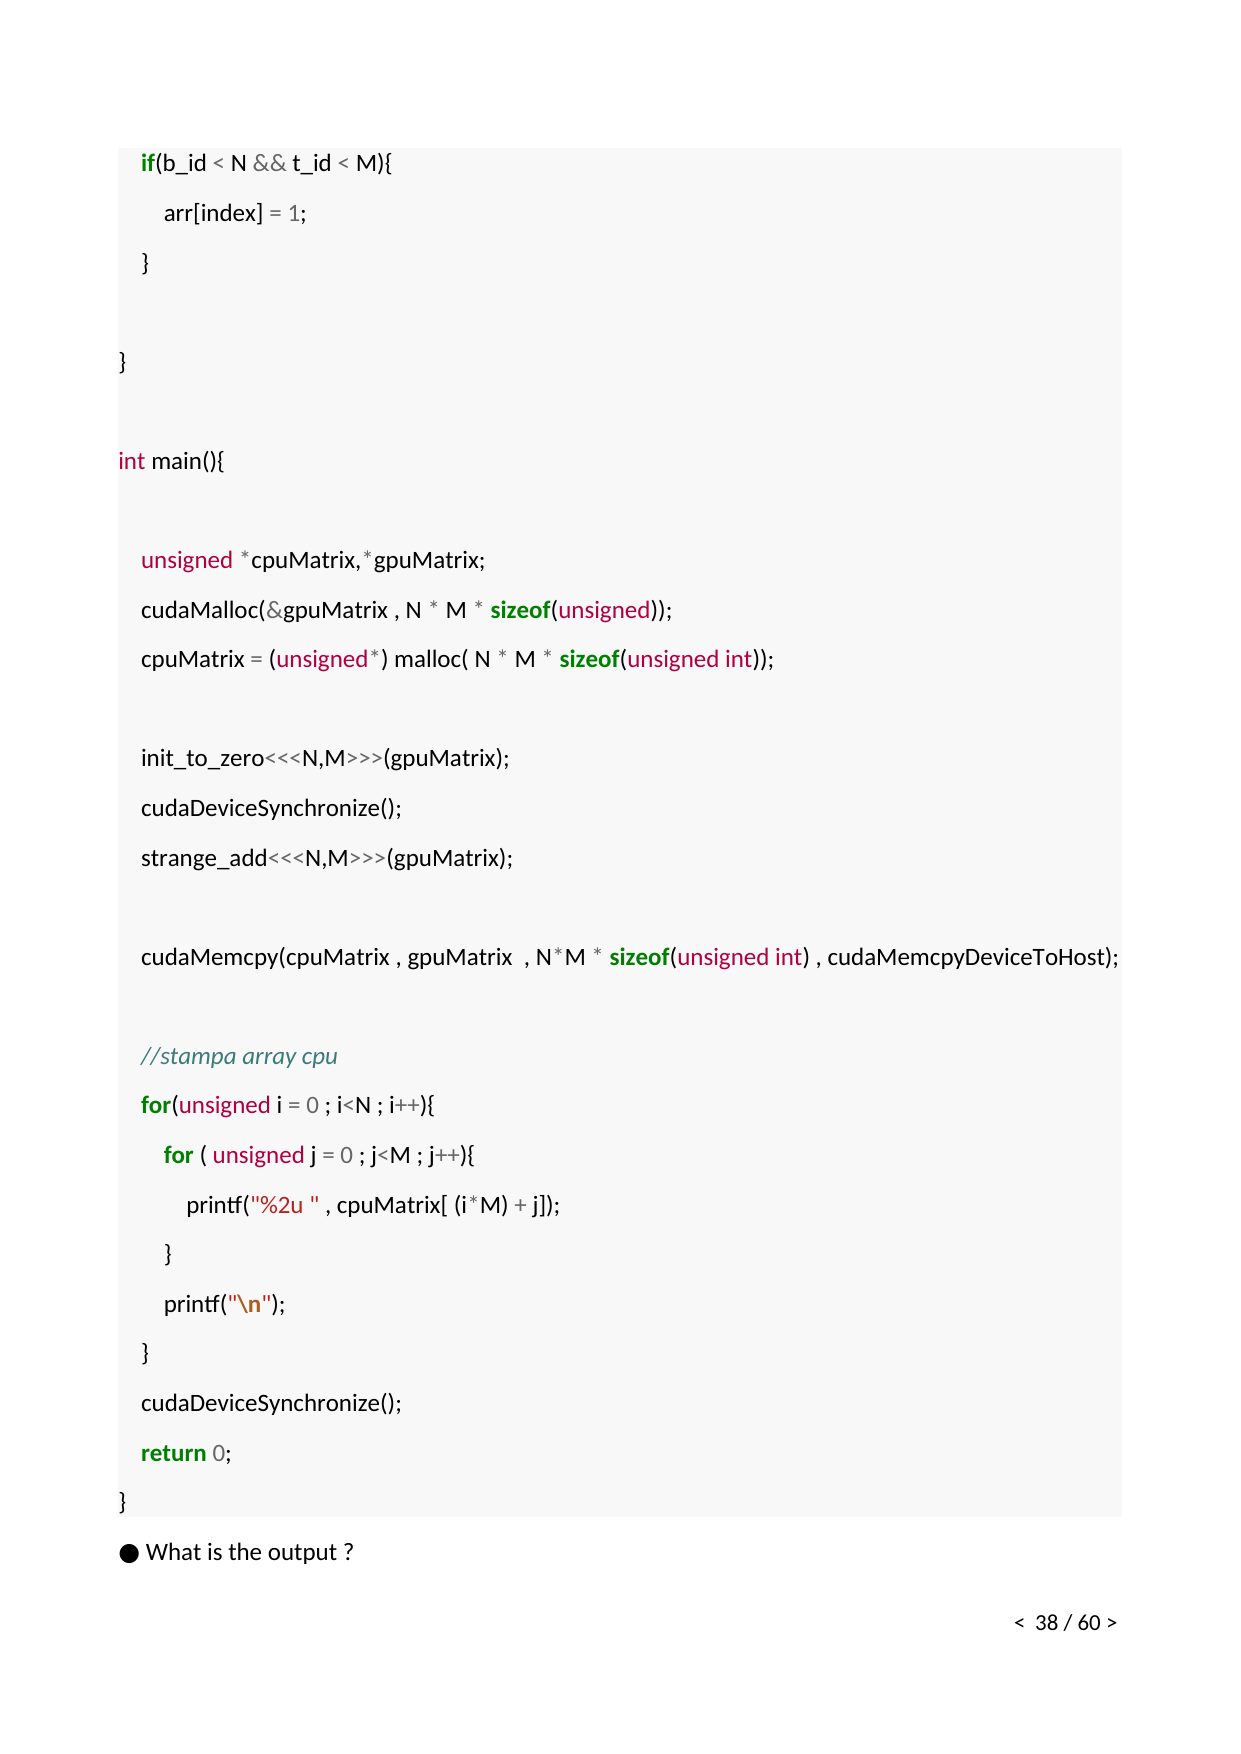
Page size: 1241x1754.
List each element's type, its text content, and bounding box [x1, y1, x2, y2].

text strange_add<<<N,M>>>(gpuMatrix); [118, 842, 1122, 872]
text printf("\n"); [118, 1288, 1122, 1318]
text for ( unsigned j = 0 ; j<M ; j++){ [118, 1139, 1122, 1170]
text for(unsigned i = 0 ; i<N ; i++){ [118, 1090, 1122, 1120]
text } [118, 1486, 1122, 1517]
text cpuMatrix = (unsigned*) malloc( N * M * sizeof(unsigned int)); [118, 643, 1122, 674]
text printf("%2u " , cpuMatrix[ (i*M) + j]); [118, 1189, 1122, 1219]
text //stampa array cpu [118, 1040, 1122, 1071]
text } [118, 247, 1122, 277]
text ● What is the output ? [118, 1536, 1122, 1566]
text arr[index] = 1; [118, 197, 1122, 228]
text cudaMemcpy(cpuMatrix , gpuMatrix , N*M * sizeof(unsigned int) , cudaMemcpyDeviceToHost); [118, 941, 1122, 971]
text unsigned *cpuMatrix,*gpuMatrix; [118, 544, 1122, 575]
text } [118, 1238, 1122, 1269]
text } [118, 346, 1122, 376]
text cudaDeviceSynchronize(); [118, 1387, 1122, 1418]
text cudaDeviceSynchronize(); [118, 792, 1122, 823]
text int main(){ [118, 445, 1122, 476]
text init_to_zero<<<N,M>>>(gpuMatrix); [118, 743, 1122, 773]
text if(b_id < N && t_id < M){ [118, 148, 1122, 178]
text cudaMalloc(&gpuMatrix , N * M * sizeof(unsigned)); [118, 594, 1122, 624]
text } [118, 1338, 1122, 1368]
text return 0; [118, 1437, 1122, 1467]
